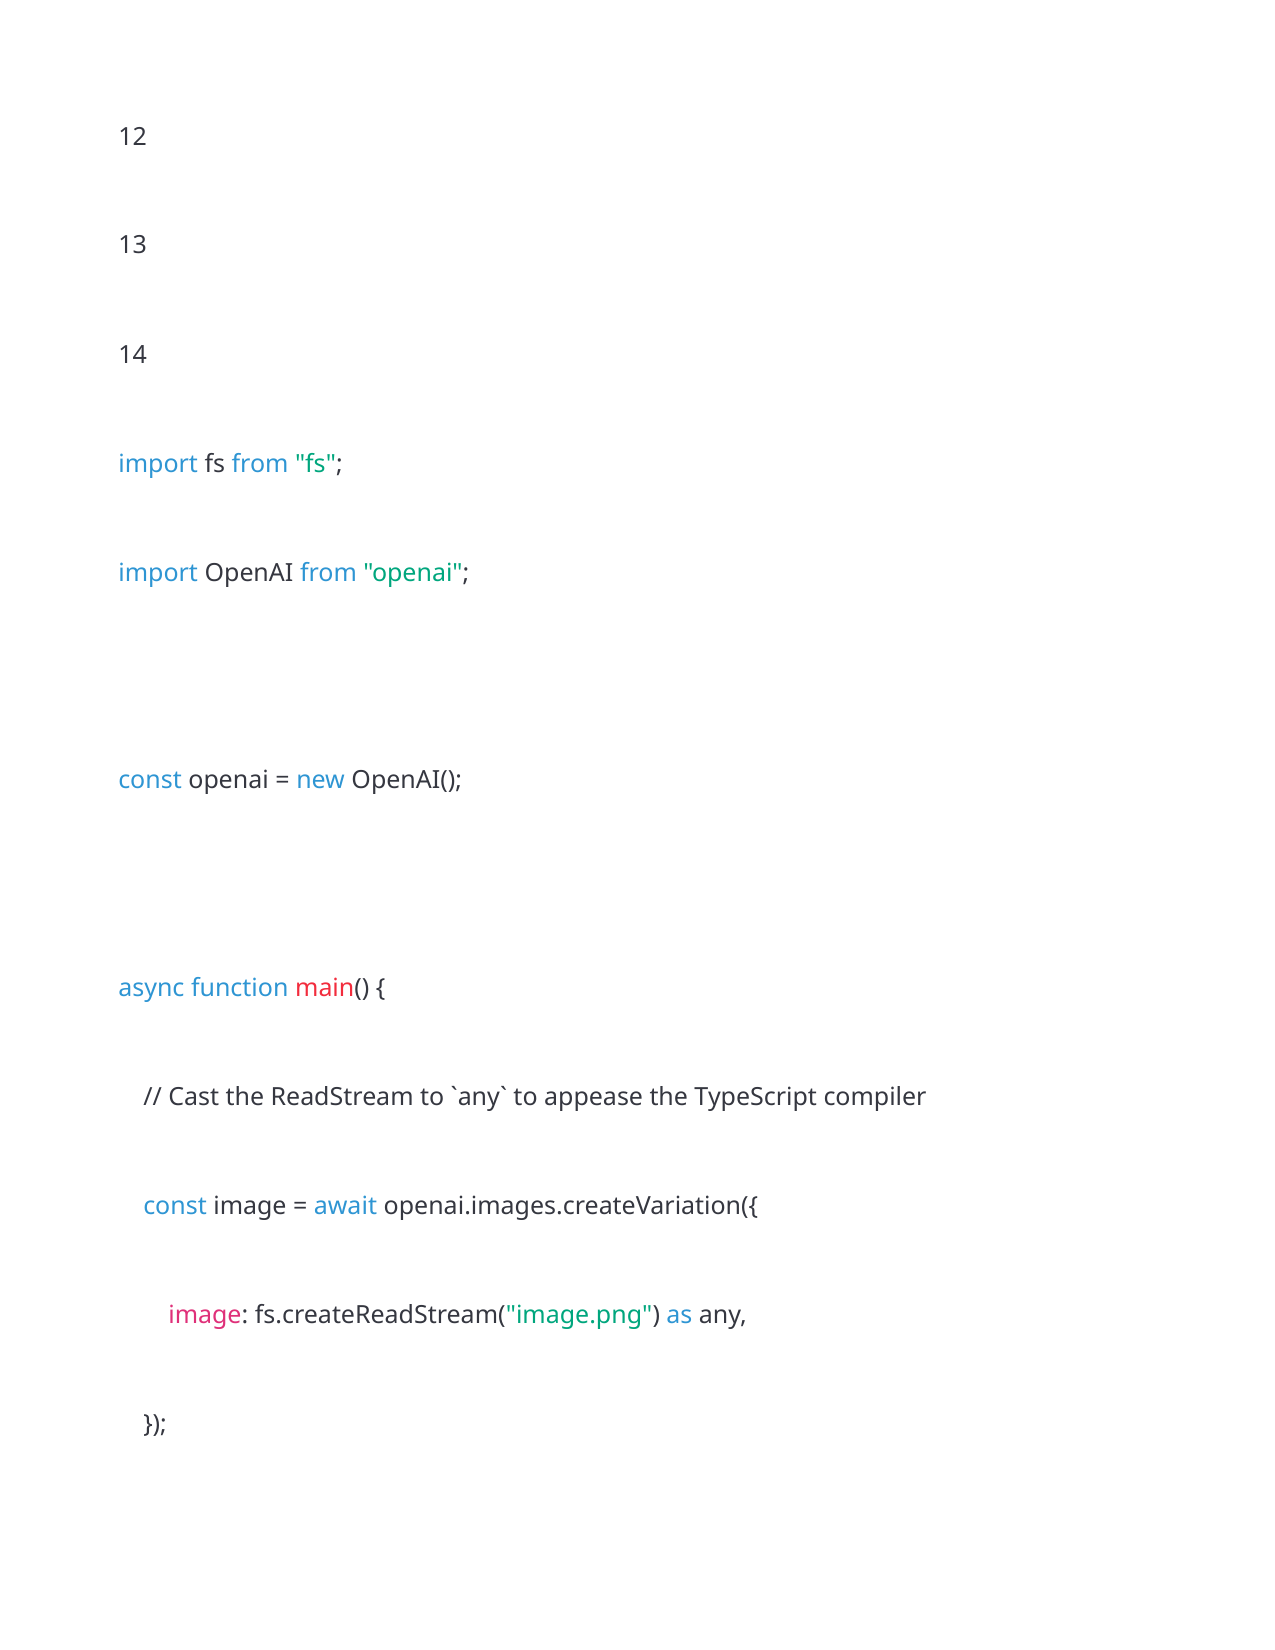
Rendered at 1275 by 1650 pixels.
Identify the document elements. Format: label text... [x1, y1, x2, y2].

text 12 [118, 118, 1157, 152]
text import OpenAI from "openai"; [118, 554, 1157, 588]
text image: fs.createReadStream("image.png") as any, [118, 1297, 1157, 1331]
text import fs from "fs"; [118, 445, 1157, 479]
text 14 [118, 336, 1157, 370]
text }); [118, 1406, 1157, 1440]
text async function main() { [118, 970, 1157, 1004]
text 13 [118, 227, 1157, 261]
text const openai = new OpenAI(); [118, 762, 1157, 796]
text // Cast the ReadStream to `any` to appease the TypeScript compiler [118, 1079, 1157, 1113]
text const image = await openai.images.createVariation({ [118, 1188, 1157, 1222]
